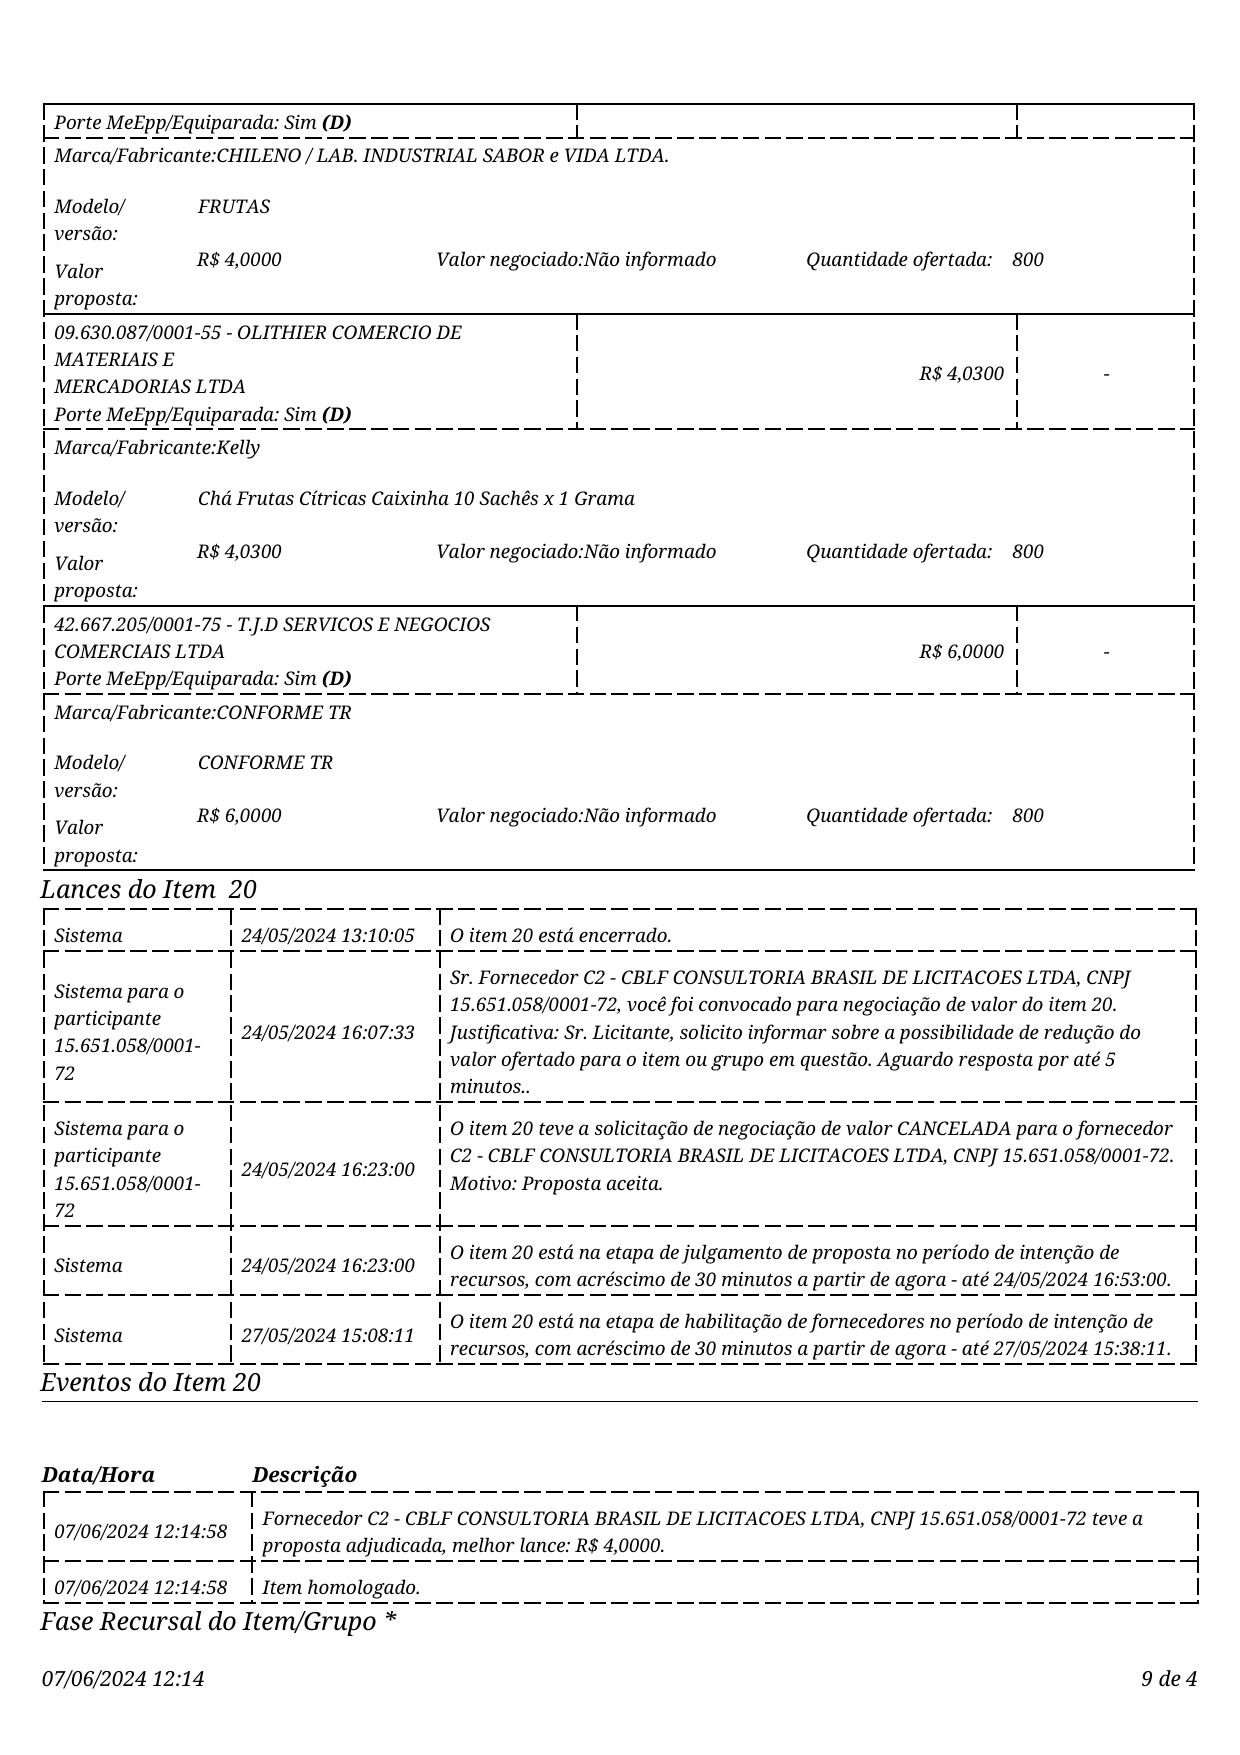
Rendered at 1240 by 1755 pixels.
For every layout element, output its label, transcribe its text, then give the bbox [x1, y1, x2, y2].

table_cell Quantidade ofertada: [788, 532, 1002, 605]
table_cell 24/05/2024 16:07:33 [231, 950, 439, 1101]
table_cell Sr. Fornecedor C2 - CBLF CONSULTORIA BRASIL DE LICITACOES LTDA, CNPJ 15.651.058/0001-72, você foi convocado para negociação de valor do item 20. Justificativa: Sr. Licitante, solicito informar sobre a possibilidade de redução do valor ofertado para o item ou grupo em questão. Aguardo resposta por até 5 minutos.. [440, 950, 1196, 1101]
table_cell [788, 105, 1017, 137]
table_cell Sistema para o participante 15.651.058/0001-72 [44, 1101, 231, 1224]
table_header O item 20 está encerrado. [440, 908, 1196, 950]
table_cell Porte MeEpp/Equiparada: Sim (D) [44, 105, 577, 137]
table_cell 800 [1002, 796, 1194, 869]
table_cell 09.630.087/0001-55 - OLITHIER COMERCIO DE MATERIAIS E MERCADORIAS LTDA Porte MeEpp/Equiparada: Sim (D) [44, 315, 577, 428]
table_cell R$ 4,0300 [788, 315, 1017, 428]
table_cell CONFORME TR [186, 746, 787, 796]
table_cell Marca/Fabricante: Kelly [44, 428, 787, 481]
text Data/Hora Descrição [42, 1460, 1200, 1489]
table_cell Item homologado. [252, 1560, 1198, 1602]
table_cell [788, 189, 1194, 240]
table_header Sistema [44, 908, 231, 950]
table_cell [1017, 105, 1194, 137]
table_header 24/05/2024 13:10:05 [231, 908, 439, 950]
table_cell R$ 4,0000 Valor negociado: Não informado [186, 240, 787, 313]
table_cell 800 [1002, 532, 1194, 605]
table_cell 24/05/2024 16:23:00 [231, 1101, 439, 1224]
table_cell [788, 481, 1194, 532]
table_cell [788, 746, 1194, 796]
table_cell 42.667.205/0001-75 - T.J.D SERVICOS E NEGOCIOS COMERCIAIS LTDA Porte MeEpp/Equiparada: Sim (D) [44, 607, 577, 693]
table_cell Quantidade ofertada: [788, 240, 1002, 313]
text Lances do Item 20 [40, 871, 1200, 905]
text Eventos do Item 20 [40, 1365, 1200, 1399]
table_cell R$ 6,0000 Valor negociado: Não informado [186, 796, 787, 869]
table_cell Quantidade ofertada: [788, 796, 1002, 869]
table_cell 27/05/2024 15:08:11 [231, 1294, 439, 1363]
table_cell [577, 607, 787, 693]
table_cell Marca/Fabricante: CHILENO / LAB. INDUSTRIAL SABOR e VIDA LTDA. [44, 137, 787, 189]
table_cell [788, 137, 1194, 189]
table_cell Modelo/versão: Valor proposta: [44, 189, 186, 313]
table_cell - [1017, 315, 1194, 428]
table_cell O item 20 teve a solicitação de negociação de valor CANCELADA para o fornecedor C2 - CBLF CONSULTORIA BRASIL DE LICITACOES LTDA, CNPJ 15.651.058/0001-72. Motivo: Proposta aceita. [440, 1101, 1196, 1224]
table_cell Sistema [44, 1225, 231, 1294]
table_cell O item 20 está na etapa de julgamento de proposta no período de intenção de recursos, com acréscimo de 30 minutos a partir de agora - até 24/05/2024 16:53:00. [440, 1225, 1196, 1294]
table_cell O item 20 está na etapa de habilitação de fornecedores no período de intenção de recursos, com acréscimo de 30 minutos a partir de agora - até 27/05/2024 15:38:11. [440, 1294, 1196, 1363]
text Fase Recursal do Item/Grupo * [40, 1604, 1200, 1638]
table_cell [788, 428, 1194, 481]
table_cell Sistema para o participante 15.651.058/0001-72 [44, 950, 231, 1101]
table_cell Modelo/versão: Valor proposta: [44, 746, 186, 869]
table_cell R$ 4,0300 Valor negociado: Não informado [186, 532, 787, 605]
table_header Fornecedor C2 - CBLF CONSULTORIA BRASIL DE LICITACOES LTDA, CNPJ 15.651.058/0001-72 teve a proposta adjudicada, melhor lance: R$ 4,0000. [252, 1491, 1198, 1560]
table_cell Modelo/versão: Valor proposta: [44, 481, 186, 605]
table_cell 24/05/2024 16:23:00 [231, 1225, 439, 1294]
table_cell [577, 105, 787, 137]
table_header 07/06/2024 12:14:58 [44, 1491, 252, 1560]
table_cell Sistema [44, 1294, 231, 1363]
table_cell - [1017, 607, 1194, 693]
table_cell Marca/Fabricante: CONFORME TR [44, 693, 787, 746]
table_cell FRUTAS [186, 189, 787, 240]
table_cell [577, 315, 787, 428]
table_cell R$ 6,0000 [788, 607, 1017, 693]
table_cell Chá Frutas Cítricas Caixinha 10 Sachês x 1 Grama [186, 481, 787, 532]
table_cell [788, 693, 1194, 746]
table_cell 800 [1002, 240, 1194, 313]
table_cell 07/06/2024 12:14:58 [44, 1560, 252, 1602]
